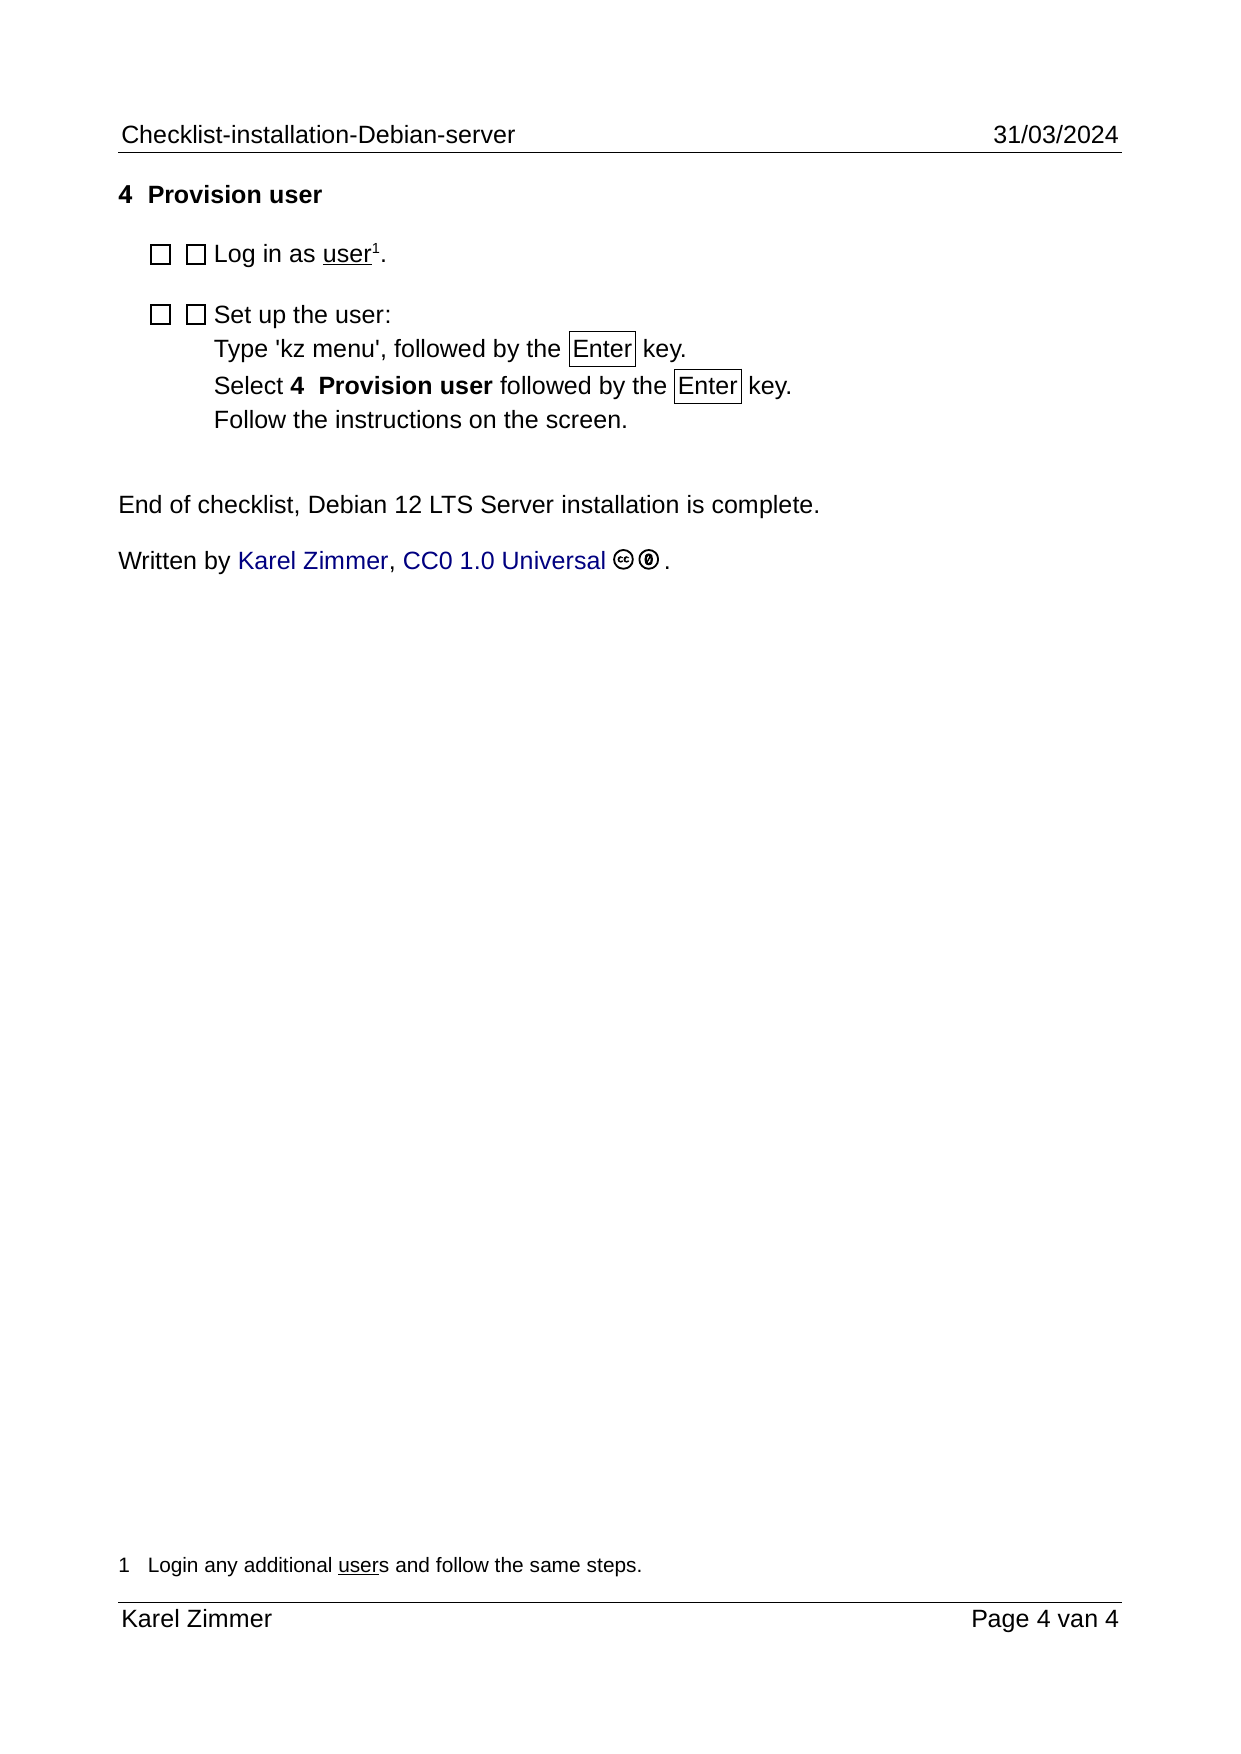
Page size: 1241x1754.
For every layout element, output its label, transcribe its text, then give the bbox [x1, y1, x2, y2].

table_cell [142, 330, 177, 367]
table_cell [177, 368, 213, 405]
table_cell [118, 368, 142, 405]
table_cell Set up the user: [213, 300, 1122, 330]
table_cell [177, 269, 213, 300]
text End of checklist, Debian 12 LTS Server installation is complete. [118, 491, 1122, 519]
table_cell Follow the instructions on the screen. [213, 405, 1122, 435]
table_header [177, 239, 213, 269]
table_cell [177, 330, 213, 367]
table_header [118, 239, 142, 269]
table_cell [142, 269, 177, 300]
table_cell [118, 405, 142, 435]
text Written by Karel Zimmer, CC0 1.0 Universal . [118, 547, 1122, 575]
table_cell [177, 405, 213, 435]
table_cell [118, 330, 142, 367]
table_cell [142, 300, 177, 330]
table_header [142, 239, 177, 269]
table_cell [118, 300, 142, 330]
table_cell [142, 368, 177, 405]
table_cell [213, 269, 1122, 300]
table_cell [118, 269, 142, 300]
table_header Log in as USER. [213, 239, 1122, 269]
list Provision user [118, 177, 1122, 211]
table_cell [177, 300, 213, 330]
table_cell Select 4 Provision user followed by the Enter key. [213, 368, 1122, 405]
table_cell Type 'kz menu', followed by the Enter key. [213, 330, 1122, 367]
table_cell [142, 405, 177, 435]
